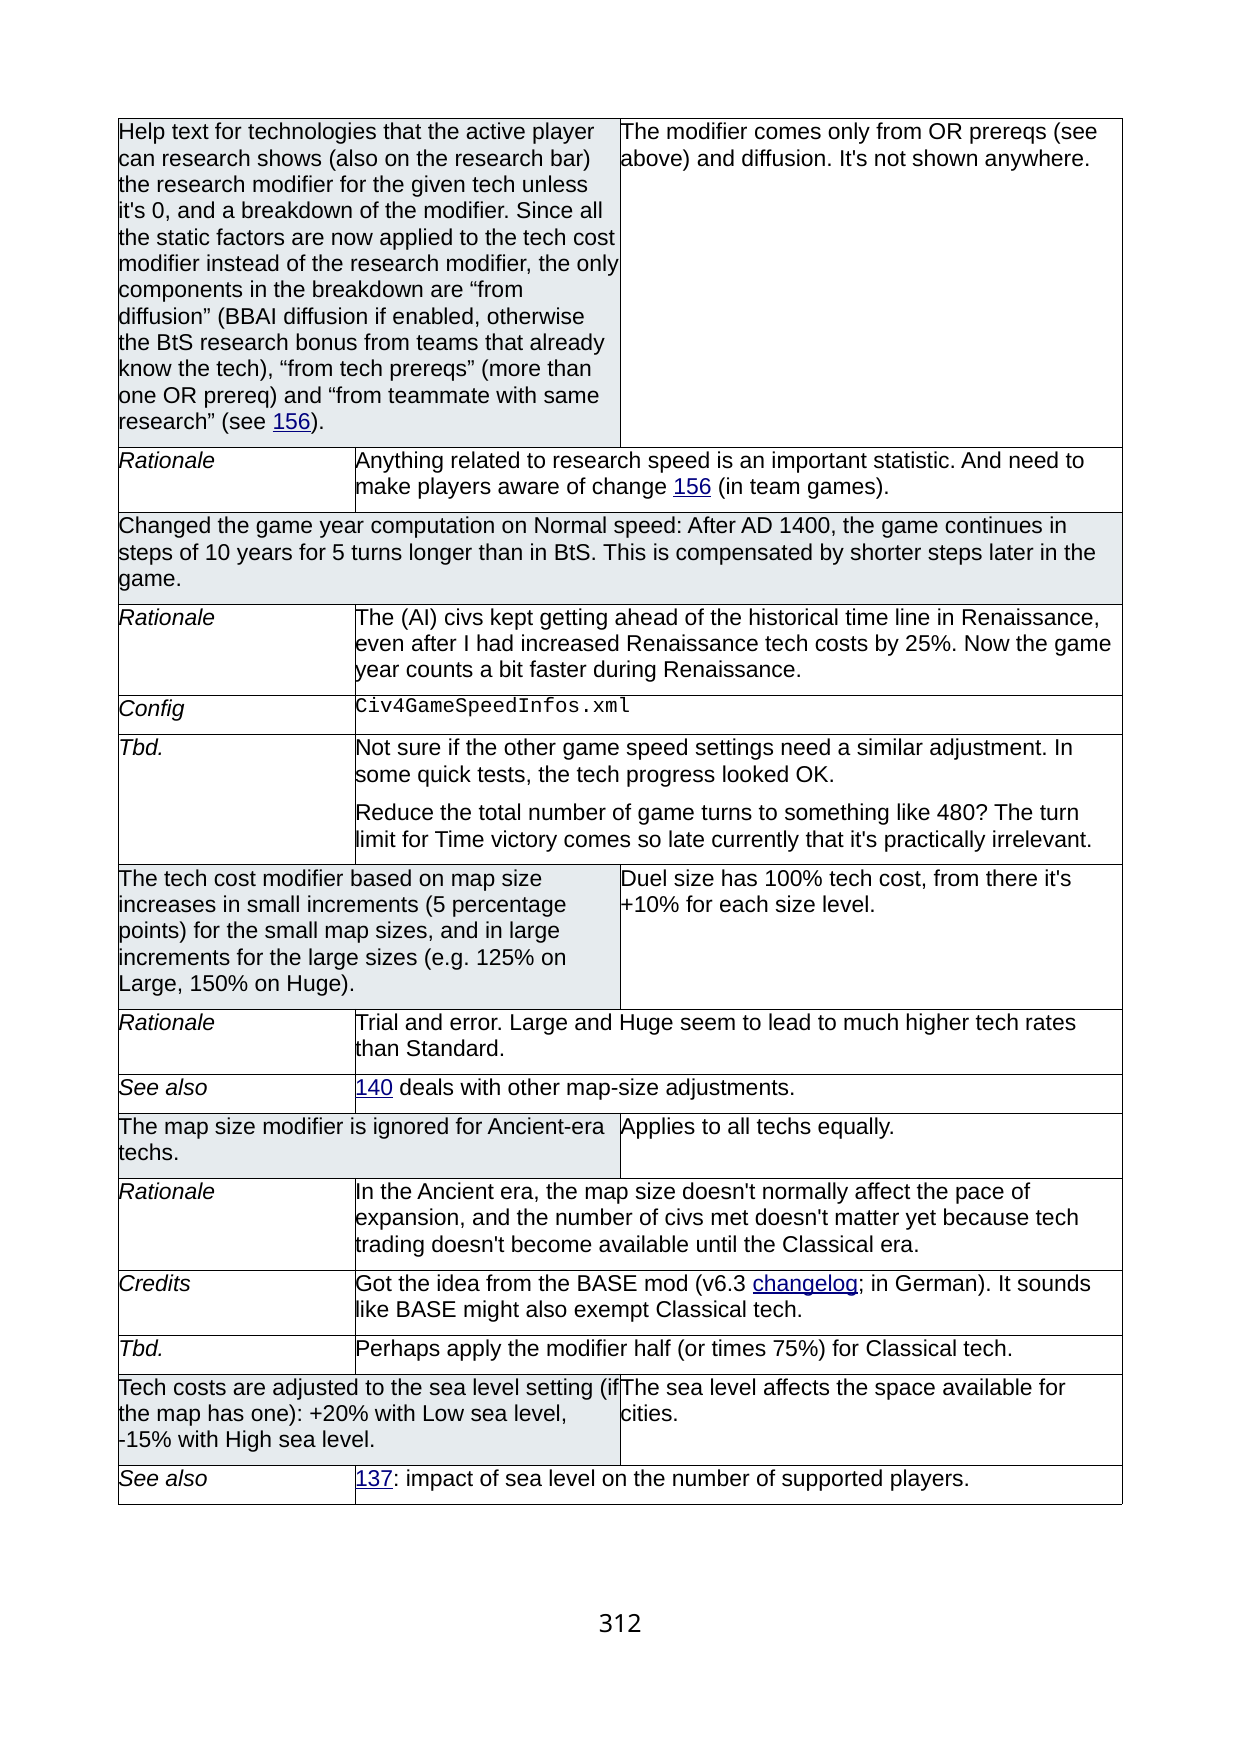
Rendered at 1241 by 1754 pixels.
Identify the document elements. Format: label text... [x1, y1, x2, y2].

table_cell Rationale [119, 1179, 355, 1269]
table_cell Applies to all techs equally. [621, 1114, 1122, 1178]
table_cell Tech costs are adjusted to the sea level setting (if the map has one): +20% with Low sea level, -15% with High sea level. [119, 1375, 620, 1465]
table_cell Rationale [119, 605, 355, 695]
table_cell The map size modifier is ignored for Ancient-era techs. [119, 1114, 620, 1178]
table_cell Config [119, 696, 355, 734]
table_cell Rationale [119, 1010, 355, 1074]
table_cell Got the idea from the BASE mod (v6.3 changelog; in German). It sounds like BASE might also exempt Classical tech. [356, 1271, 1122, 1335]
table_cell Not sure if the other game speed settings need a similar adjustment. In some quick tests, the tech progress looked OK. Reduce the total number of game turns to something like 480? The turn limit for Time victory comes so late currently that it's practically irrelevant. [356, 735, 1122, 864]
table_cell 140 deals with other map-size adjustments. [356, 1075, 1122, 1113]
table_cell Perhaps apply the modifier half (or times 75%) for Classical tech. [356, 1336, 1122, 1373]
table_cell Duel size has 100% tech cost, from there it's +10% for each size level. [621, 865, 1122, 1009]
table_cell See also [119, 1466, 355, 1504]
table_cell The sea level affects the space available for cities. [621, 1375, 1122, 1465]
table_cell Tbd. [119, 735, 355, 864]
table_cell Civ4GameSpeedInfos.xml [356, 696, 1122, 734]
table_cell In the Ancient era, the map size doesn't normally affect the pace of expansion, and the number of civs met doesn't matter yet because tech trading doesn't become available until the Classical era. [356, 1179, 1122, 1269]
table_cell Changed the game year computation on Normal speed: After AD 1400, the game continues in steps of 10 years for 5 turns longer than in BtS. This is compensated by shorter steps later in the game. [119, 513, 1122, 604]
table_cell The modifier comes only from OR prereqs (see above) and diffusion. It's not shown anywhere. [621, 119, 1122, 447]
table_cell Anything related to research speed is an important statistic. And need to make players aware of change 156 (in team games). [356, 448, 1122, 512]
table_cell The (AI) civs kept getting ahead of the historical time line in Renaissance, even after I had increased Renaissance tech costs by 25%. Now the game year counts a bit faster during Renaissance. [356, 605, 1122, 695]
table_cell 137: impact of sea level on the number of supported players. [356, 1466, 1122, 1504]
table_cell Tbd. [119, 1336, 355, 1373]
table_cell See also [119, 1075, 355, 1113]
table_cell The tech cost modifier based on map size increases in small increments (5 percentage points) for the small map sizes, and in large increments for the large sizes (e.g. 125% on Large, 150% on Huge). [119, 865, 620, 1009]
table_cell Trial and error. Large and Huge seem to lead to much higher tech rates than Standard. [356, 1010, 1122, 1074]
table_cell Help text for technologies that the active player can research shows (also on the research bar) the research modifier for the given tech unless it's 0, and a breakdown of the modifier. Since all the static factors are now applied to the tech cost modifier instead of the research modifier, the only components in the breakdown are “from diffusion” (BBAI diffusion if enabled, otherwise the BtS research bonus from teams that already know the tech), “from tech prereqs” (more than one OR prereq) and “from teammate with same research” (see 156). [119, 119, 620, 447]
table_cell Credits [119, 1271, 355, 1335]
table_cell Rationale [119, 448, 355, 512]
